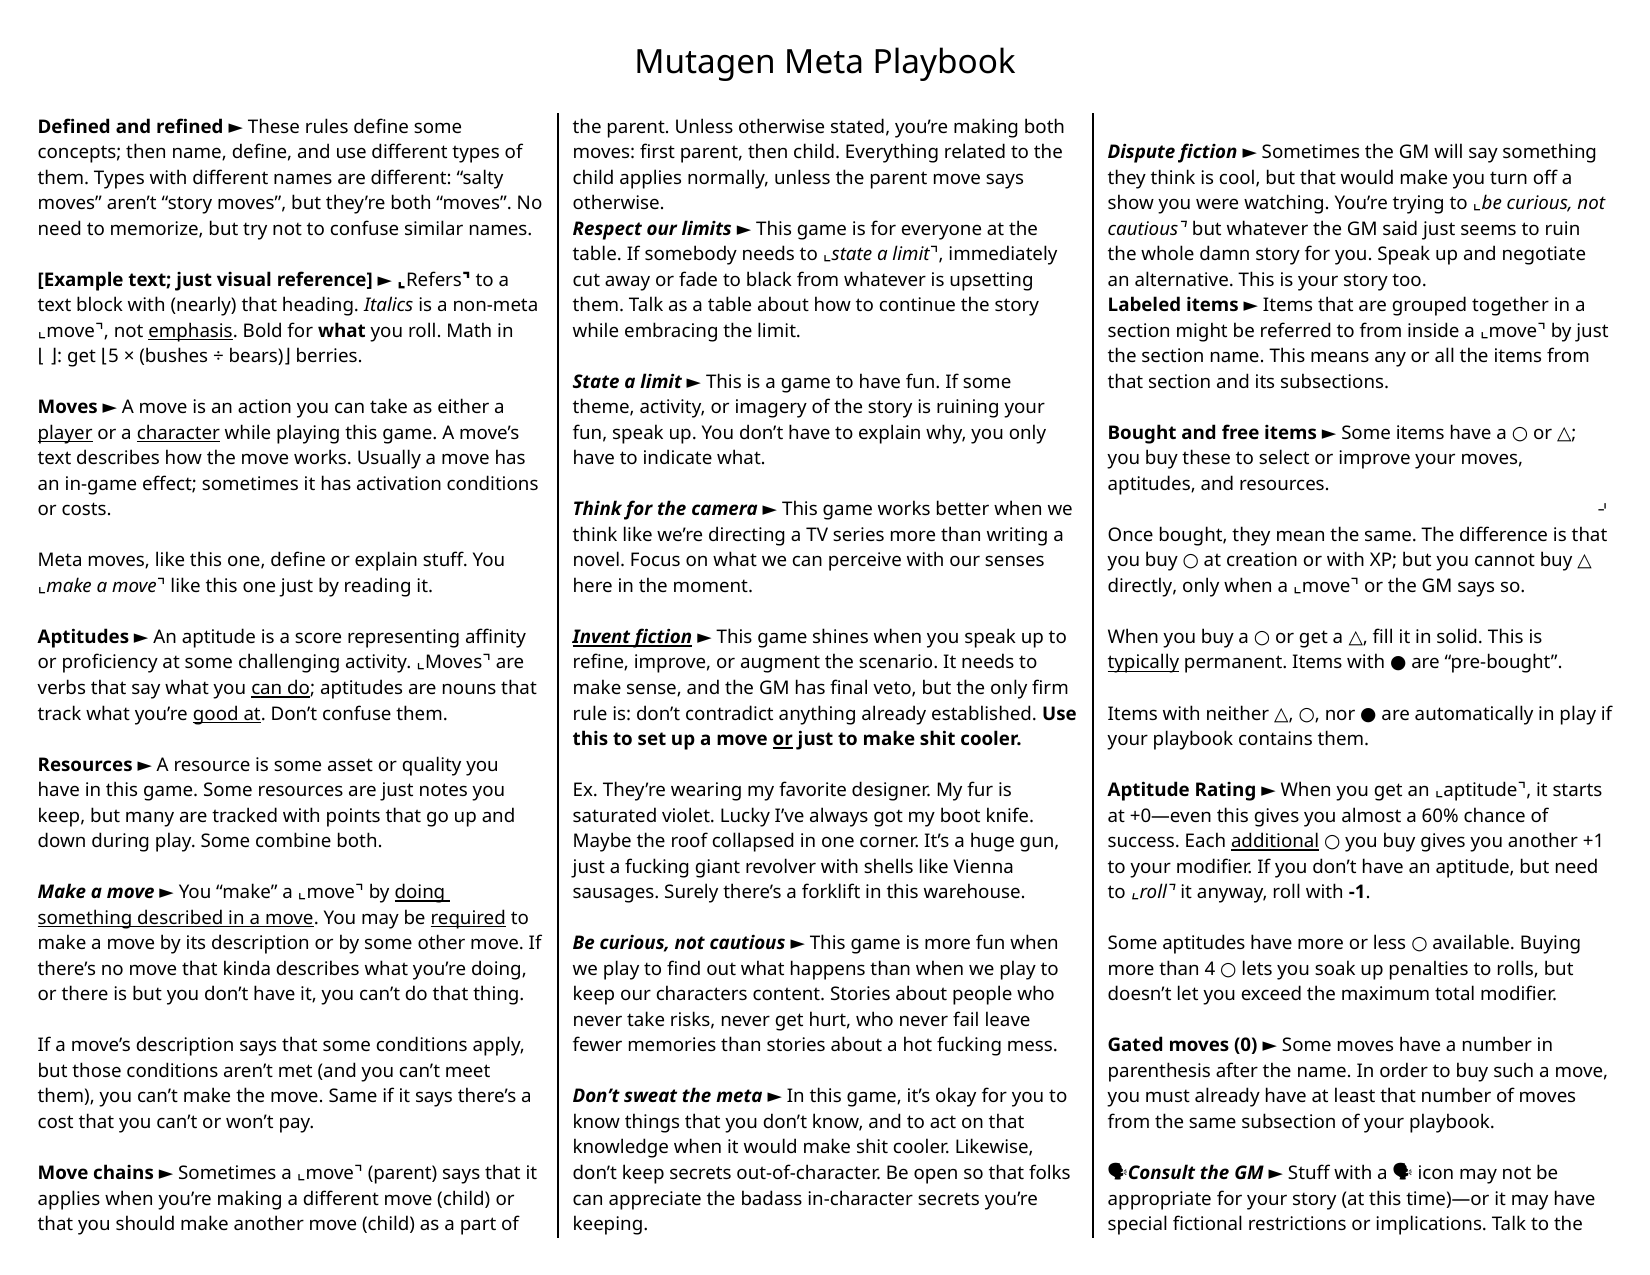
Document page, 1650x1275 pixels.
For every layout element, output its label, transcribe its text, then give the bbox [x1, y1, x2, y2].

text Defined and refined ► These rules define some concepts; then name, define, and use different types of them. Types with different names are different: “salty moves” aren’t “story moves”, but they’re both “moves”. No need to memorize, but try not to confuse similar names. [37, 113, 542, 241]
subtitle ⌏ [1145, 496, 1612, 521]
subtitle Be curious, not cautious ► This game is more fun when we play to find out what happens than when we play to keep our characters content. Stories about people who never take risks, never get hurt, who never fail leave fewer memories than stories about a hot fucking mess. [572, 929, 1077, 1057]
text Make a move ► You “make” a ⌞move⌝ by doing something described in a move. You may be required to make a move by its description or by some other move. If there’s no move that kinda describes what you’re doing, or there is but you don’t have it, you can’t do that thing. [37, 878, 542, 1006]
text Once bought, they mean the same. The difference is that you buy ○ at creation or with XP; but you cannot buy △ directly, only when a ⌞move⌝ or the GM says so. [1107, 521, 1612, 598]
text [Example text; just visual reference] ► ⌞Refers⌝ to a text block with (nearly) that heading. Italics is a non-meta ⌞move⌝, not emphasis. Bold for what you roll. Math in ⌊ ⌋: get ⌊5 × (bushes ÷ bears)⌋ berries. [37, 266, 542, 368]
text the parent. Unless otherwise stated, you’re making both moves: first parent, then child. Everything related to the child applies normally, unless the parent move says otherwise. [572, 113, 1077, 215]
text 🗣Consult the GM ► Stuff with a 🗣 icon may not be appropriate for your story (at this time)—or it may have special fictional restrictions or implications. Talk to the [1107, 1159, 1612, 1236]
subtitle Think for the camera ► This game works better when we think like we’re directing a TV series more than writing a novel. Focus on what we can perceive with our senses here in the moment. [572, 496, 1077, 598]
subtitle Ex. They’re wearing my favorite designer. My fur is saturated violet. Lucky I’ve always got my boot knife. Maybe the roof collapsed in one corner. It’s a huge gun, just a fucking giant revolver with shells like Vienna sausages. Surely there’s a forklift in this warehouse. [572, 776, 1077, 904]
text Gated moves (0) ► Some moves have a number in parenthesis after the name. In order to buy such a move, you must already have at least that number of moves from the same subsection of your playbook. [1107, 1032, 1612, 1134]
text Move chains ► Sometimes a ⌞move⌝ (parent) says that it applies when you’re making a different move (child) or that you should make another move (child) as a part of [37, 1159, 542, 1236]
text Moves ► A move is an action you can take as either a player or a character while playing this game. A move’s text describes how the move works. Usually a move has an in-game effect; sometimes it has activation conditions or costs. [37, 394, 542, 521]
text Items with neither △, ○, nor ● are automatically in play if your playbook contains them. [1107, 700, 1612, 751]
subtitle Don’t sweat the meta ► In this game, it’s okay for you to know things that you don’t know, and to act on that knowledge when it would make shit cooler. Likewise, don’t keep secrets out-of-character. Be open so that folks can appreciate the badass in-character secrets you’re keeping. [572, 1083, 1077, 1236]
text If a move’s description says that some conditions apply, but those conditions aren’t met (and you can’t meet them), you can’t make the move. Same if it says there’s a cost that you can’t or won’t pay. [37, 1032, 542, 1134]
subtitle Invent fiction ► This game shines when you speak up to refine, improve, or augment the scenario. It needs to make sense, and the GM has final veto, but the only firm rule is: don’t contradict anything already established. Use this to set up a move or just to make shit cooler. [572, 623, 1077, 751]
subtitle State a limit ► This is a game to have fun. If some theme, activity, or imagery of the story is ruining your fun, speak up. You don’t have to explain why, you only have to indicate what. [572, 368, 1077, 470]
text Aptitudes ► An aptitude is a score representing affinity or proficiency at some challenging activity. ⌞Moves⌝ are verbs that say what you can do; aptitudes are nouns that track what you’re good at. Don’t confuse them. [37, 623, 542, 725]
text Aptitude Rating ► When you get an ⌞aptitude⌝, it starts at +0—even this gives you almost a 60% chance of success. Each additional ○ you buy gives you another +1 to your modifier. If you don’t have an aptitude, but need to ⌞roll⌝ it anyway, roll with -1. [1107, 776, 1612, 904]
text Labeled items ► Items that are grouped together in a section might be referred to from inside a ⌞move⌝ by just the section name. This means any or all the items from that section and its subsections. [1107, 292, 1612, 394]
text When you buy a ○ or get a △, fill it in solid. This is typically permanent. Items with ● are “pre-bought”. [1107, 623, 1612, 674]
subtitle Respect our limits ► This game is for everyone at the table. If somebody needs to ⌞state a limit⌝, immediately cut away or fade to black from whatever is upsetting them. Talk as a table about how to continue the story while embracing the limit. [572, 215, 1077, 343]
text Bought and free items ► Some items have a ○ or △; you buy these to select or improve your moves, aptitudes, and resources. [1107, 419, 1612, 496]
text Meta moves, like this one, define or explain stuff. You ⌞make a move⌝ like this one just by reading it. [37, 547, 542, 598]
subtitle Dispute fiction ► Sometimes the GM will say something they think is cool, but that would make you turn off a show you were watching. You’re trying to ⌞be curious, not cautious⌝ but whatever the GM said just seems to ruin the whole damn story for you. Speak up and negotiate an alternative. This is your story too. [1107, 138, 1612, 292]
text Some aptitudes have more or less ○ available. Buying more than 4 ○ lets you soak up penalties to rolls, but doesn’t let you exceed the maximum total modifier. [1107, 929, 1612, 1006]
text Resources ► A resource is some asset or quality you have in this game. Some resources are just notes you keep, but many are tracked with points that go up and down during play. Some combine both. [37, 751, 542, 853]
